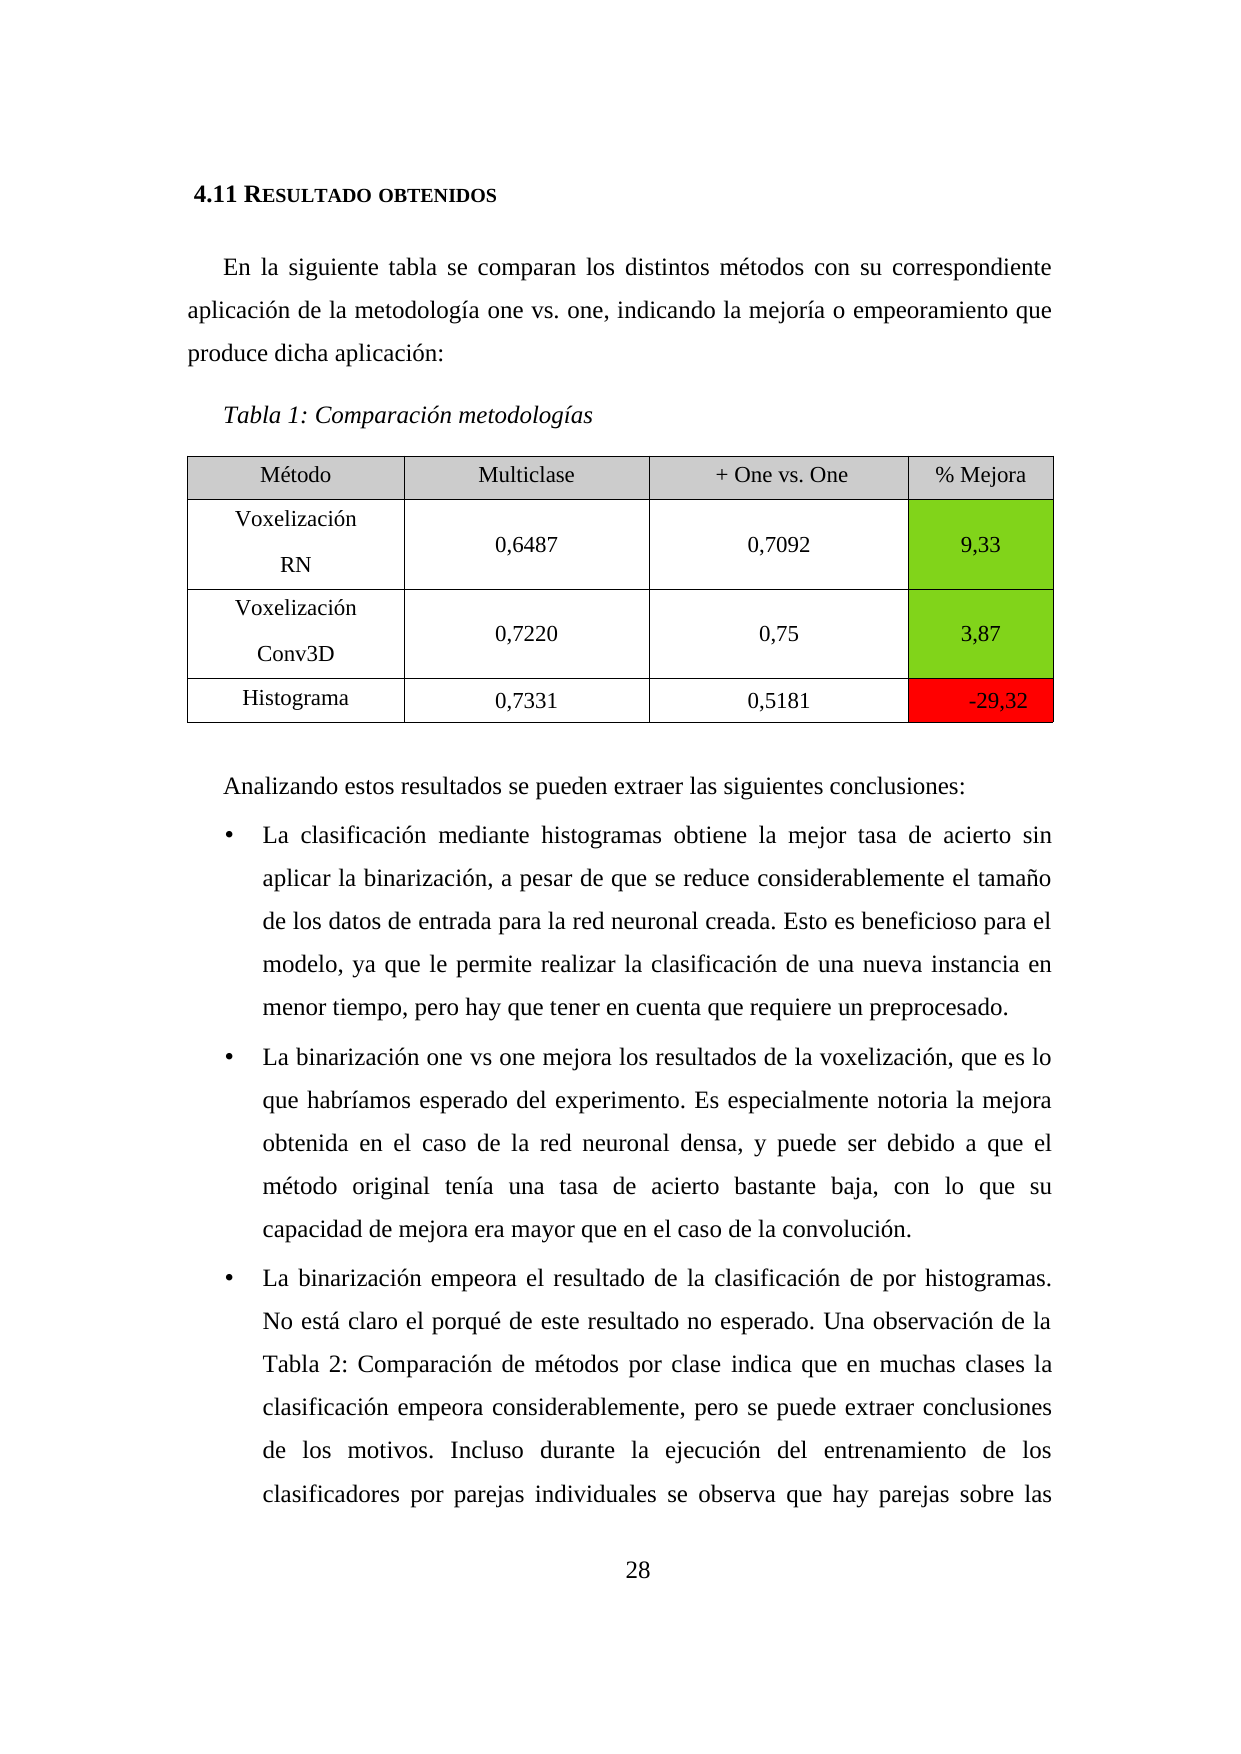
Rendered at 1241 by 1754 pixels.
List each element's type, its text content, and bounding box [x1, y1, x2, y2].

table_header Método [188, 457, 404, 499]
table_cell -29,32 [909, 679, 1053, 722]
table_cell 9,33 [909, 500, 1053, 589]
table_cell 0,5181 [650, 679, 908, 722]
table_cell Voxelización RN [188, 500, 404, 589]
text Tabla 1: Comparación metodologías [187, 400, 1053, 429]
table_cell 3,87 [909, 590, 1053, 678]
table_cell Histograma [188, 679, 404, 722]
table_cell 0,6487 [405, 500, 649, 589]
table_cell Voxelización Conv3D [188, 590, 404, 678]
list La binarización empeora el resultado de la clasificación de por histogramas. No está claro el porqué de este resultado no esperado. Una observación de la Tabla 2: Comparación de métodos por clase indica que en muchas clases la clasificación empeora considerablemente, pero se puede extraer conclusiones de los motivos. Incluso durante la ejecución del entrenamiento de los clasificadores por parejas individuales se observa que hay parejas sobre las [225, 1263, 1053, 1507]
table_header Multiclase [405, 457, 649, 499]
list La binarización one vs one mejora los resultados de la voxelización, que es lo que habríamos esperado del experimento. Es especialmente notoria la mejora obtenida en el caso de la red neuronal densa, y puede ser debido a que el método original tenía una tasa de acierto bastante baja, con lo que su capacidad de mejora era mayor que en el caso de la convolución. [225, 1042, 1053, 1243]
table_header + One vs. One [650, 457, 908, 499]
table_cell 0,75 [650, 590, 908, 678]
list La clasificación mediante histogramas obtiene la mejor tasa de acierto sin aplicar la binarización, a pesar de que se reduce considerablemente el tamaño de los datos de entrada para la red neuronal creada. Esto es beneficioso para el modelo, ya que le permite realizar la clasificación de una nueva instancia en menor tiempo, pero hay que tener en cuenta que requiere un preprocesado. [225, 820, 1053, 1021]
subtitle Resultado obtenidos [187, 179, 949, 208]
text En la siguiente tabla se comparan los distintos métodos con su correspondiente aplicación de la metodología one vs. one, indicando la mejoría o empeoramiento que produce dicha aplicación: [187, 252, 1053, 367]
table_header % Mejora [909, 457, 1053, 499]
text Analizando estos resultados se pueden extraer las siguientes conclusiones: [187, 771, 1053, 800]
table_cell 0,7092 [650, 500, 908, 589]
table_cell 0,7220 [405, 590, 649, 678]
table_cell 0,7331 [405, 679, 649, 722]
